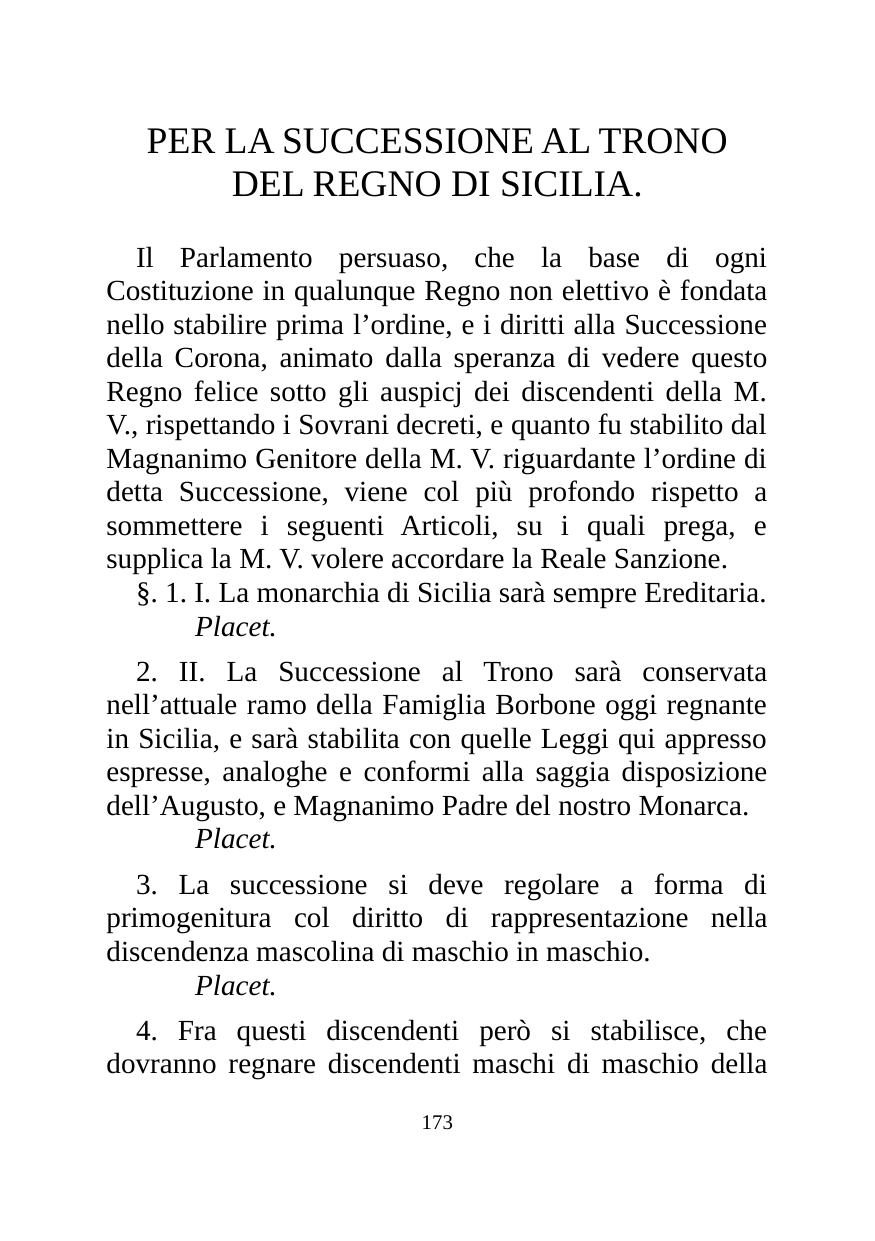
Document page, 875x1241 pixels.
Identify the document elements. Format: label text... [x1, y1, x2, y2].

text §. 1. I. La monarchia di Sicilia sarà sempre Ereditaria. [106, 575, 768, 609]
text 3. La successione si deve regolare a forma di primogenitura col diritto di rappresentazione nella discendenza mascolina di maschio in maschio. [106, 867, 768, 968]
text 2. II. La Successione al Trono sarà conservata nell’attuale ramo della Famiglia Borbone oggi regnante in Sicilia, e sarà stabilita con quelle Leggi qui appresso espresse, analoghe e conformi alla saggia disposizione dell’Augusto, e Magnanimo Padre del nostro Monarca. [106, 654, 768, 822]
text Placet. [195, 822, 768, 855]
text Placet. [195, 968, 768, 1001]
text Placet. [195, 609, 768, 642]
text 4. Fra questi discendenti però si stabilisce, che dovranno regnare discendenti maschi di maschio della [106, 1013, 768, 1080]
subtitle PER LA SUCCESSIONE AL TRONO DEL REGNO DI SICILIA. [106, 118, 768, 204]
text Il Parlamento persuaso, che la base di ogni Costituzione in qualunque Regno non elettivo è fondata nello stabilire prima l’ordine, e i diritti alla Successione della Corona, animato dalla speranza di vedere questo Regno felice sotto gli auspicj dei discendenti della M. V., rispettando i Sovrani decreti, e quanto fu stabilito dal Magnanimo Genitore della M. V. riguardante l’ordine di detta Successione, viene col più profondo rispetto a sommettere i seguenti Articoli, su i quali prega, e supplica la M. V. volere accordare la Reale Sanzione. [106, 240, 768, 575]
